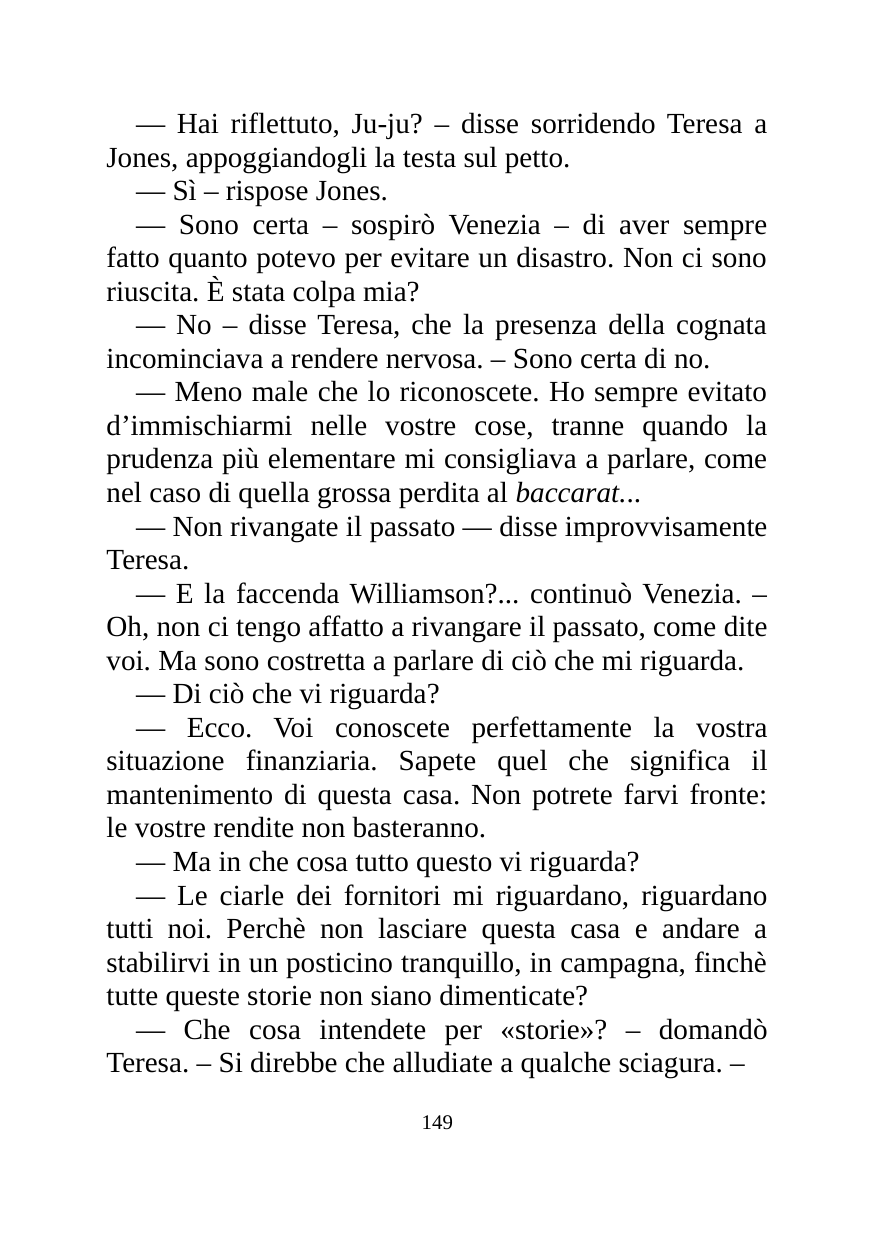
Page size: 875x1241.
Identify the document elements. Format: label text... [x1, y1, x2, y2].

text — Ma in che cosa tutto questo vi riguarda? [106, 844, 768, 878]
text — Meno male che lo riconoscete. Ho sempre evitato d’immischiarmi nelle vostre cose, tranne quando la prudenza più elementare mi consigliava a parlare, come nel caso di quella grossa perdita al baccarat... [106, 374, 768, 509]
text — Hai riflettuto, Ju-ju? – disse sorridendo Teresa a Jones, appoggiandogli la testa sul petto. [106, 106, 768, 173]
text — Sì – rispose Jones. [106, 173, 768, 207]
text — No – disse Teresa, che la presenza della cognata incominciava a rendere nervosa. – Sono certa di no. [106, 307, 768, 374]
text — Di ciò che vi riguarda? [106, 676, 768, 710]
text — Sono certa – sospirò Venezia – di aver sempre fatto quanto potevo per evitare un disastro. Non ci sono riuscita. È stata colpa mia? [106, 207, 768, 307]
text — Le ciarle dei fornitori mi riguardano, riguardano tutti noi. Perchè non lasciare questa casa e andare a stabilirvi in un posticino tranquillo, in campagna, finchè tutte queste storie non siano dimenticate? [106, 878, 768, 1012]
text — Che cosa intendete per «storie»? – domandò Teresa. – Si direbbe che alludiate a qualche sciagura. – [106, 1012, 768, 1079]
text — E la faccenda Williamson?... continuò Venezia. – Oh, non ci tengo affatto a rivangare il passato, come dite voi. Ma sono costretta a parlare di ciò che mi riguarda. [106, 576, 768, 676]
text — Non rivangate il passato — disse improvvisamente Teresa. [106, 509, 768, 576]
text — Ecco. Voi conoscete perfettamente la vostra situazione finanziaria. Sapete quel che significa il mantenimento di questa casa. Non potrete farvi fronte: le vostre rendite non basteranno. [106, 710, 768, 844]
